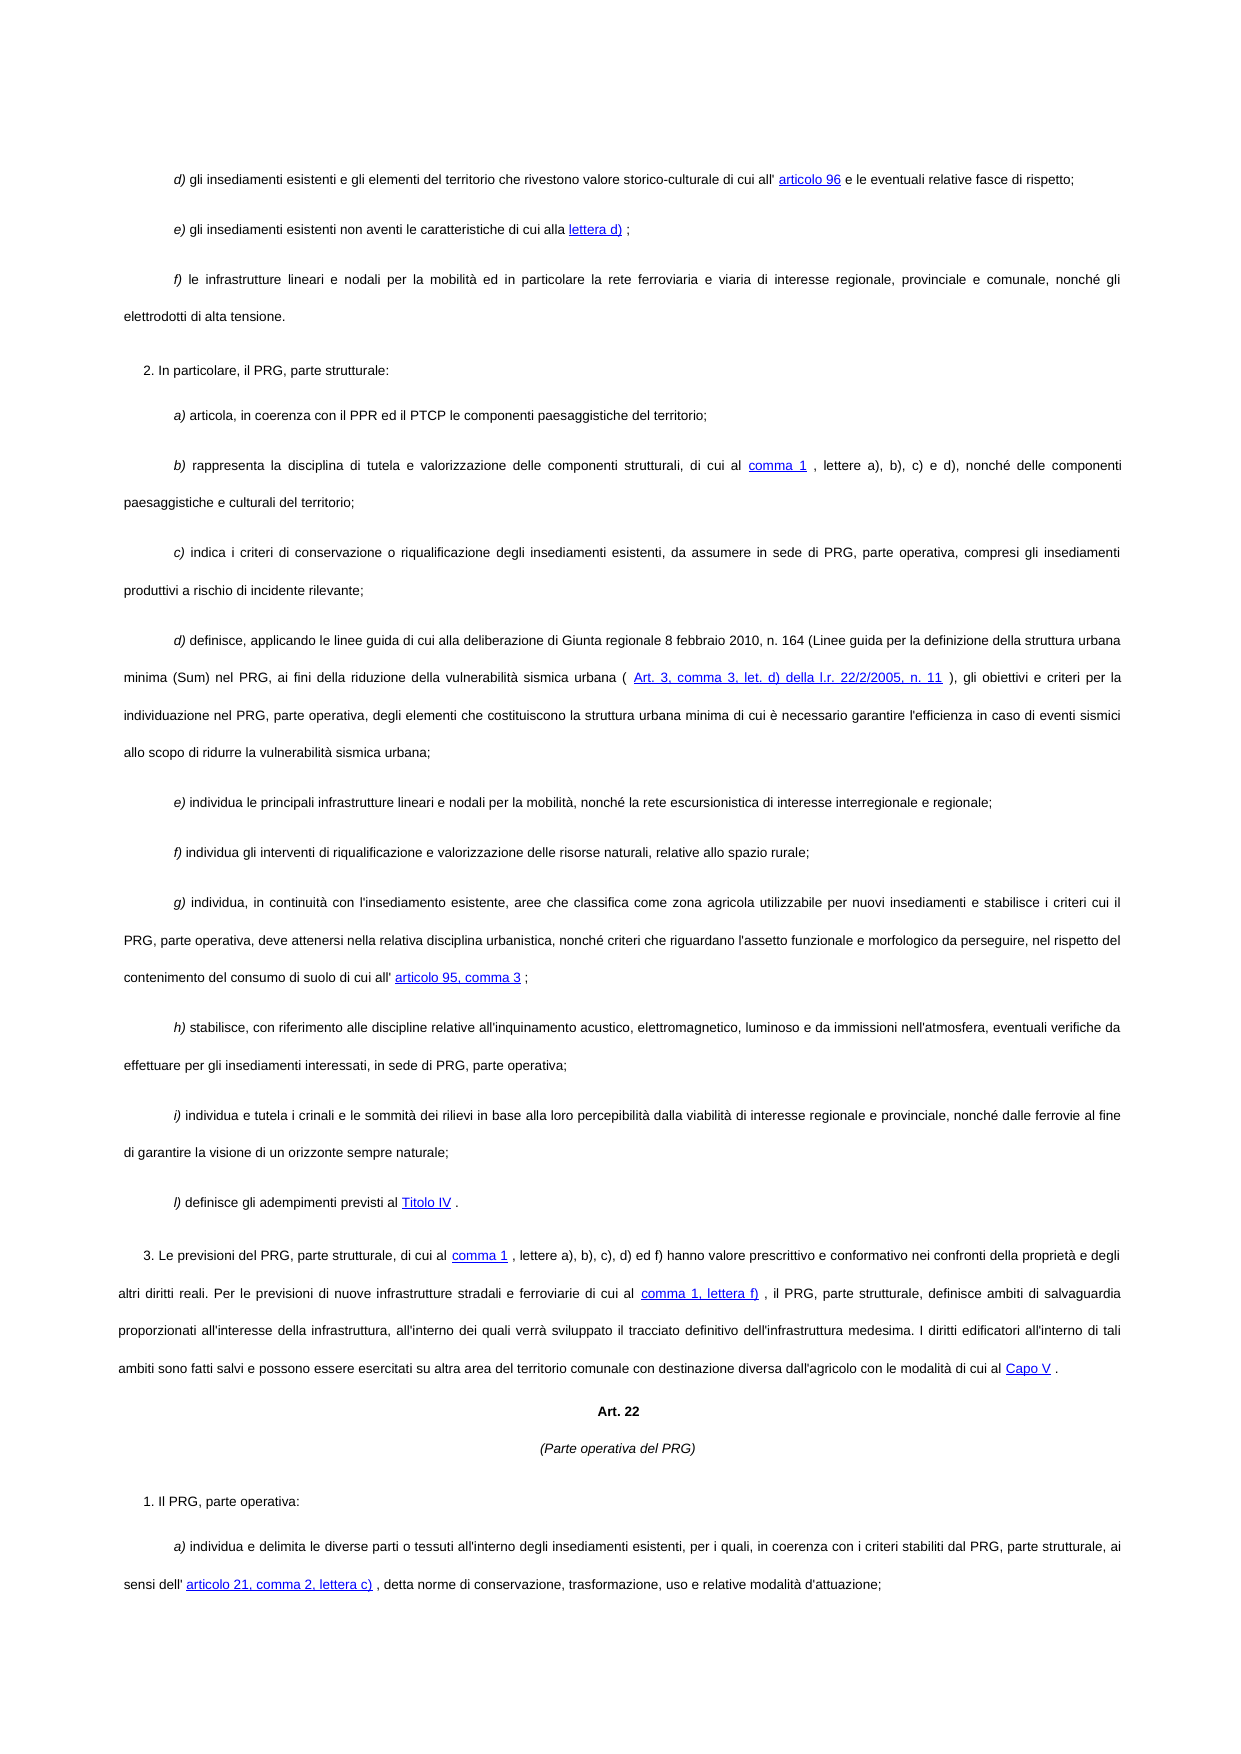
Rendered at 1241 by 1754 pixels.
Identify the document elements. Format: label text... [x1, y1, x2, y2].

table_header d) gli insediamenti esistenti e gli elementi del territorio che rivestono valore storico-culturale di cui all' articolo 96 e le eventuali relative fasce di rispetto; e) gli insediamenti esistenti non aventi le caratteristiche di cui alla lettera d) ; f) le infrastrutture lineari e nodali per la mobilità ed in particolare la rete ferroviaria e viaria di interesse regionale, provinciale e comunale, nonché gli elettrodotti di alta tensione. 2. In particolare, il PRG, parte strutturale: a) articola, in coerenza con il PPR ed il PTCP le componenti paesaggistiche del territorio; b) rappresenta la disciplina di tutela e valorizzazione delle componenti strutturali, di cui al comma 1 , lettere a), b), c) e d), nonché delle componenti paesaggistiche e culturali del territorio; c) indica i criteri di conservazione o riqualificazione degli insediamenti esistenti, da assumere in sede di PRG, parte operativa, compresi gli insediamenti produttivi a rischio di incidente rilevante; d) definisce, applicando le linee guida di cui alla deliberazione di Giunta regionale 8 febbraio 2010, n. 164 (Linee guida per la definizione della struttura urbana minima (Sum) nel PRG, ai fini della riduzione della vulnerabilità sismica urbana ( Art. 3, comma 3, let. d) della l.r. 22/2/2005, n. 11 ), gli obiettivi e criteri per la individuazione nel PRG, parte operativa, degli elementi che costituiscono la struttura urbana minima di cui è necessario garantire l'efficienza in caso di eventi sismici allo scopo di ridurre la vulnerabilità sismica urbana; e) individua le principali infrastrutture lineari e nodali per la mobilità, nonché la rete escursionistica di interesse interregionale e regionale; f) individua gli interventi di riqualificazione e valorizzazione delle risorse naturali, relative allo spazio rurale; g) individua, in continuità con l'insediamento esistente, aree che classifica come zona agricola utilizzabile per nuovi insediamenti e stabilisce i criteri cui il PRG, parte operativa, deve attenersi nella relativa disciplina urbanistica, nonché criteri che riguardano l'assetto funzionale e morfologico da perseguire, nel rispetto del contenimento del consumo di suolo di cui all' articolo 95, comma 3 ; h) stabilisce, con riferimento alle discipline relative all'inquinamento acustico, elettromagnetico, luminoso e da immissioni nell'atmosfera, eventuali verifiche da effettuare per gli insediamenti interessati, in sede di PRG, parte operativa; i) individua e tutela i crinali e le sommità dei rilievi in base alla loro percepibilità dalla viabilità di interesse regionale e provinciale, nonché dalle ferrovie al fine di garantire la visione di un orizzonte sempre naturale; l) definisce gli adempimenti previsti al Titolo IV . 3. Le previsioni del PRG, parte strutturale, di cui al comma 1 , lettere a), b), c), d) ed f) hanno valore prescrittivo e conformativo nei confronti della proprietà e degli altri diritti reali. Per le previsioni di nuove infrastrutture stradali e ferroviarie di cui al comma 1, lettera f) , il PRG, parte strutturale, definisce ambiti di salvaguardia proporzionati all'interesse della infrastruttura, all'interno dei quali verrà sviluppato il tracciato definitivo dell'infrastruttura medesima. I diritti edificatori all'interno di tali ambiti sono fatti salvi e possono essere esercitati su altra area del territorio comunale con destinazione diversa dall'agricolo con le modalità di cui al Capo V . Art. 22 (Parte operativa del PRG) 1. Il PRG, parte operativa: a) individua e delimita le diverse parti o tessuti all'interno degli insediamenti esistenti, per i quali, in coerenza con i criteri stabiliti dal PRG, parte strutturale, ai sensi dell' articolo 21, comma 2, lettera c) , detta norme di conservazione, trasformazione, uso e relative modalità d'attuazione; [118, 148, 1122, 1602]
